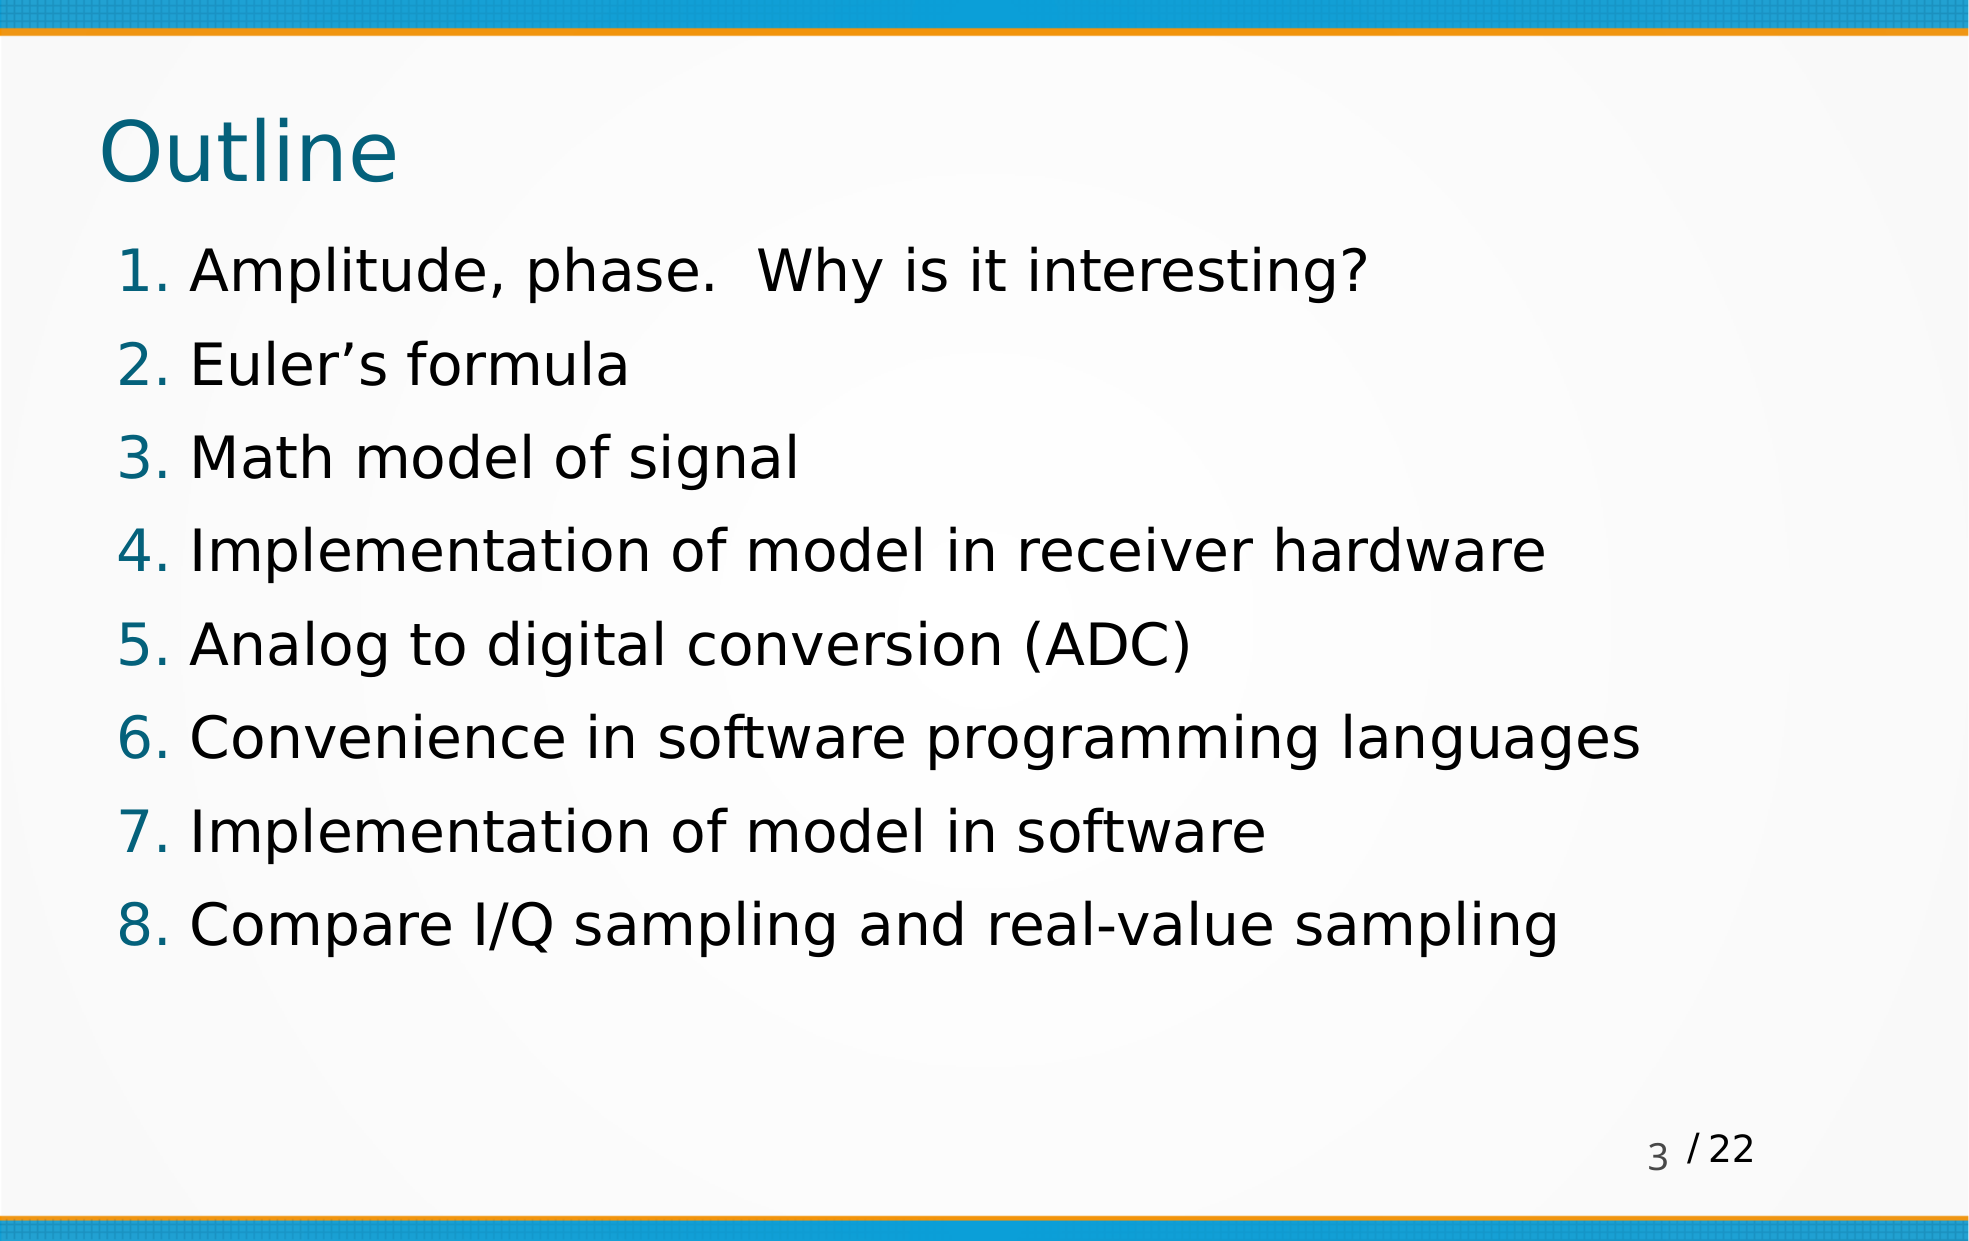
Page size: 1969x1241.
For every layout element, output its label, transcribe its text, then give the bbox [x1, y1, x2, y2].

list Amplitude, phase. Why is it interesting? Euler’s formula Math model of signal Implementation of model in receiver hardware Analog to digital conversion (ADC) Convenience in software programming languages Implementation of model in software Compare I/Q sampling and real-value sampling [98, 237, 1876, 1123]
title Outline [98, 49, 1870, 237]
picture [0, 0, 1969, 1241]
